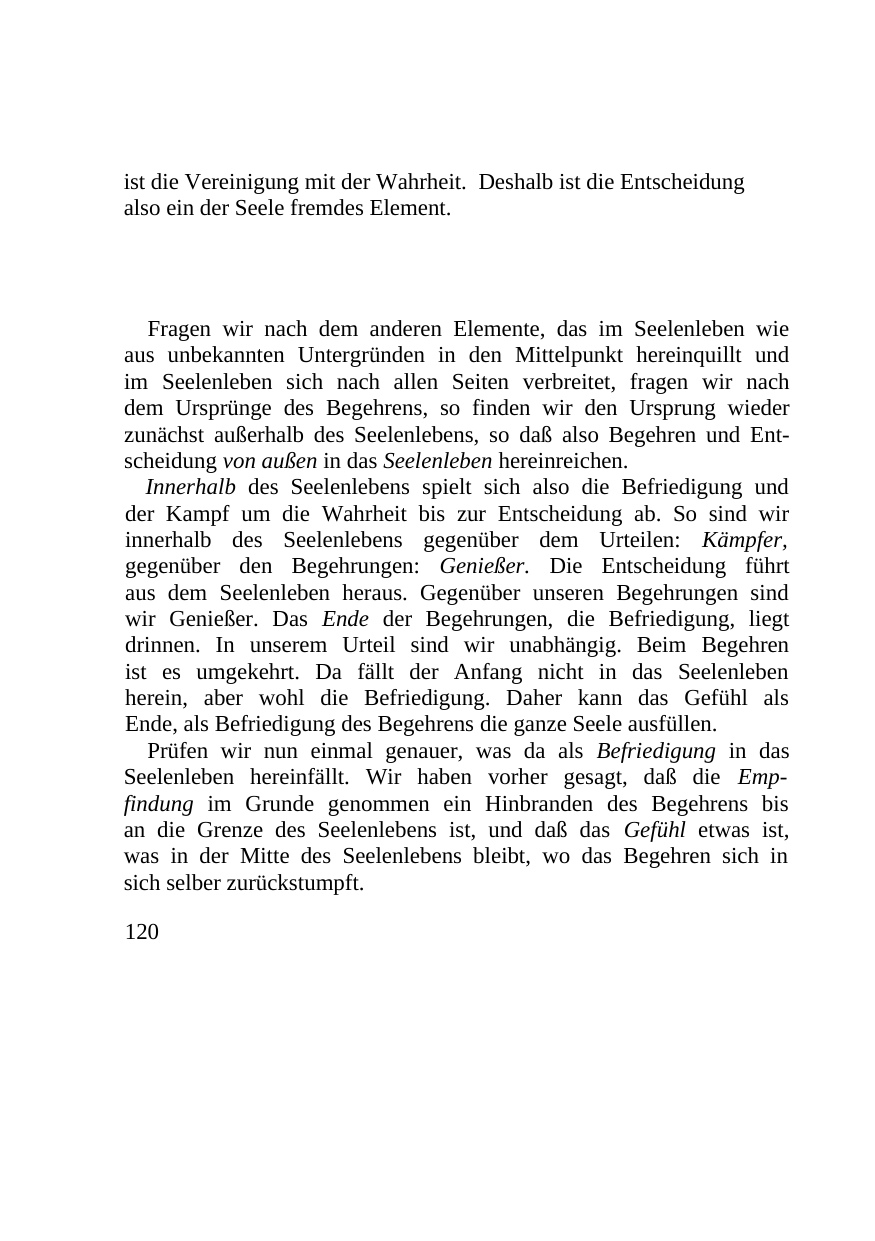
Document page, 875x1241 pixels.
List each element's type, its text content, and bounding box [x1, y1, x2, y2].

text Innerhalb des Seelenlebens spielt sich also die Befriedigung und der Kampf um die Wahrheit bis zur Entscheidung ab. So sind wir innerhalb des Seelenlebens gegenüber dem Urteilen: Kämpfer, gegenüber den Begehrungen: Genießer. Die Entscheidung führt aus dem Seelenleben heraus. Gegenüber unseren Begehrungen sind wir Genießer. Das Ende der Begehrungen, die Befriedigung, liegt drinnen. In unserem Urteil sind wir unabhängig. Beim Begehren ist es umgekehrt. Da fällt der Anfang nicht in das Seelenleben herein, aber wohl die Befriedigung. Daher kann das Gefühl als Ende, als Befriedigung des Begehrens die ganze Seele ausfüllen. [125, 473, 790, 737]
text ist die Vereinigung mit der Wahrheit. Deshalb ist die Entscheidung also ein der Seele fremdes Element. [123, 168, 791, 220]
text 120 [124, 918, 791, 944]
text Fragen wir nach dem anderen Elemente, das im Seelenleben wie aus unbekannten Untergründen in den Mittelpunkt hereinquillt und im Seelenleben sich nach allen Seiten verbreitet, fragen wir nach dem Ursprünge des Begehrens, so finden wir den Ursprung wieder zunächst außerhalb des Seelenlebens, so daß also Begehren und Ent- scheidung von außen in das Seelenleben hereinreichen. [124, 315, 791, 473]
text Prüfen wir nun einmal genauer, was da als Befriedigung in das Seelenleben hereinfällt. Wir haben vorher gesagt, daß die Emp- findung im Grunde genommen ein Hinbranden des Begehrens bis an die Grenze des Seelenlebens ist, und daß das Gefühl etwas ist, was in der Mitte des Seelenlebens bleibt, wo das Begehren sich in sich selber zurückstumpft. [123, 737, 789, 895]
